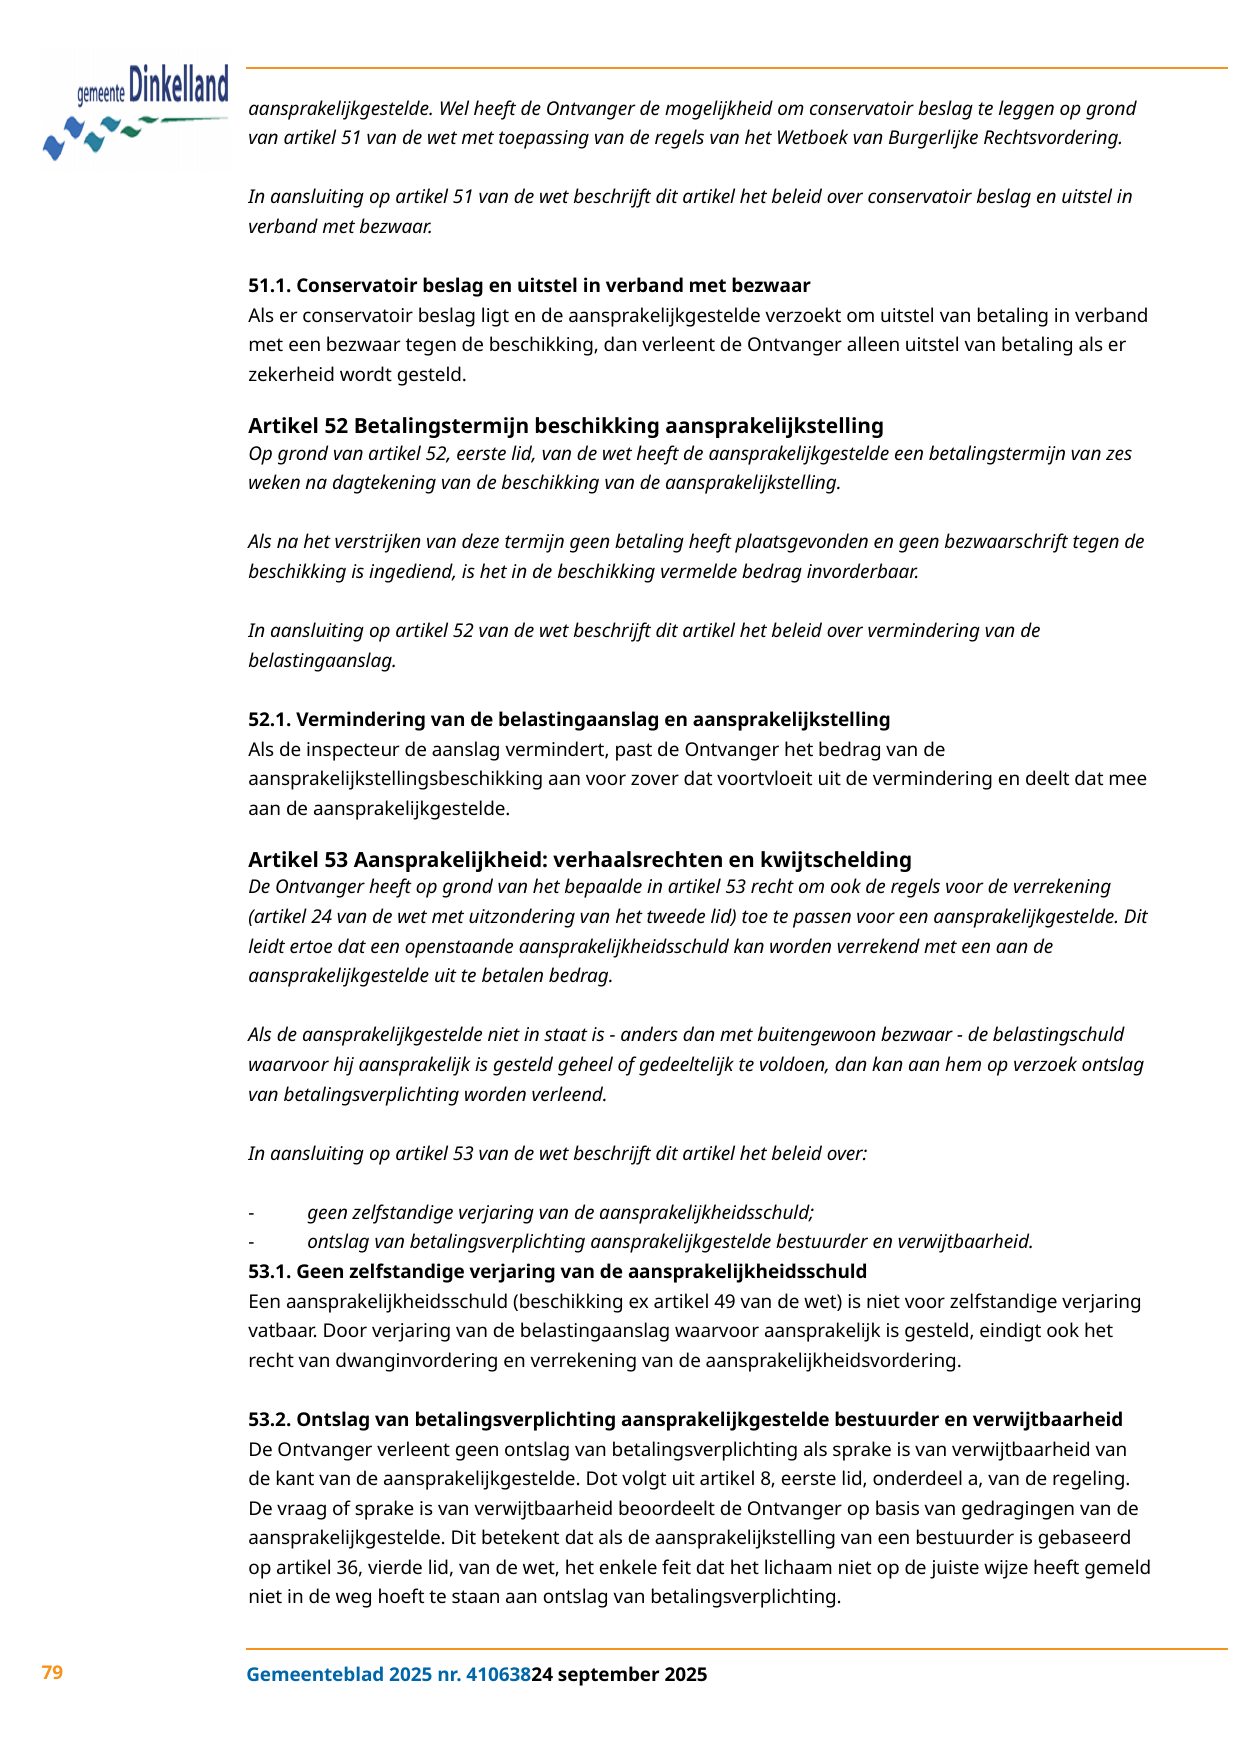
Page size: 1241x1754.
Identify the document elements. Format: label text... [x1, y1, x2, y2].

text 53.1. Geen zelfstandige verjaring van de aansprakelijkheidsschuld [248, 1258, 1152, 1284]
text In aansluiting op artikel 51 van de wet beschrijft dit artikel het beleid over conservatoir beslag en uitstel in verband met bezwaar. [248, 183, 1152, 239]
picture [41, 47, 231, 172]
text Artikel 53 Aansprakelijkheid: verhaalsrechten en kwijtschelding [248, 845, 1152, 874]
text De Ontvanger verleent geen ontslag van betalingsverplichting als sprake is van verwijtbaarheid van de kant van de aansprakelijkgestelde. Dot volgt uit artikel 8, eerste lid, onderdeel a, van de regeling. De vraag of sprake is van verwijtbaarheid beoordeelt de Ontvanger op basis van gedragingen van de aansprakelijkgestelde. Dit betekent dat als de aansprakelijkstelling van een bestuurder is gebaseerd op artikel 36, vierde lid, van de wet, het enkele feit dat het lichaam niet op de juiste wijze heeft gemeld niet in de weg hoeft te staan aan ontslag van betalingsverplichting. [248, 1436, 1152, 1609]
text Een aansprakelijkheidsschuld (beschikking ex artikel 49 van de wet) is niet voor zelfstandige verjaring vatbaar. Door verjaring van de belastingaanslag waarvoor aansprakelijk is gesteld, eindigt ook het recht van dwanginvordering en verrekening van de aansprakelijkheidsvordering. [248, 1288, 1152, 1373]
text In aansluiting op artikel 52 van de wet beschrijft dit artikel het beleid over vermindering van de belastingaanslag. [248, 617, 1152, 673]
text Als de aansprakelijkgestelde niet in staat is - anders dan met buitengewoon bezwaar - de belastingschuld waarvoor hij aansprakelijk is gesteld geheel of gedeeltelijk te voldoen, dan kan aan hem op verzoek ontslag van betalingsverplichting worden verleend. [248, 1022, 1152, 1107]
list ontslag van betalingsverplichting aansprakelijkgestelde bestuurder en verwijtbaarheid. [248, 1229, 1152, 1254]
text 53.2. Ontslag van betalingsverplichting aansprakelijkgestelde bestuurder en verwijtbaarheid [248, 1406, 1152, 1432]
text 52.1. Vermindering van de belastingaanslag en aansprakelijkstelling [248, 706, 1152, 732]
text De Ontvanger heeft op grond van het bepaalde in artikel 53 recht om ook de regels voor de verrekening (artikel 24 van de wet met uitzondering van het tweede lid) toe te passen voor een aansprakelijkgestelde. Dit leidt ertoe dat een openstaande aansprakelijkheidsschuld kan worden verrekend met een aan de aansprakelijkgestelde uit te betalen bedrag. [248, 874, 1152, 988]
text Als na het verstrijken van deze termijn geen betaling heeft plaatsgevonden en geen bezwaarschrift tegen de beschikking is ingediend, is het in de beschikking vermelde bedrag invorderbaar. [248, 529, 1152, 584]
text Artikel 52 Betalingstermijn beschikking aansprakelijkstelling [248, 411, 1152, 440]
text Als de inspecteur de aanslag vermindert, past de Ontvanger het bedrag van de aansprakelijkstellingsbeschikking aan voor zover dat voortvloeit uit de vermindering en deelt dat mee aan de aansprakelijkgestelde. [248, 736, 1152, 821]
text 51.1. Conservatoir beslag en uitstel in verband met bezwaar [248, 272, 1152, 298]
text Op grond van artikel 52, eerste lid, van de wet heeft de aansprakelijkgestelde een betalingstermijn van zes weken na dagtekening van de beschikking van de aansprakelijkstelling. [248, 440, 1152, 495]
text aansprakelijkgestelde. Wel heeft de Ontvanger de mogelijkheid om conservatoir beslag te leggen op grond van artikel 51 van de wet met toepassing van de regels van het Wetboek van Burgerlijke Rechtsvordering. [248, 95, 1152, 150]
list geen zelfstandige verjaring van de aansprakelijkheidsschuld; [248, 1199, 1152, 1225]
text Als er conservatoir beslag ligt en de aansprakelijkgestelde verzoekt om uitstel van betaling in verband met een bezwaar tegen de beschikking, dan verleent de Ontvanger alleen uitstel van betaling als er zekerheid wordt gesteld. [248, 302, 1152, 387]
text In aansluiting op artikel 53 van de wet beschrijft dit artikel het beleid over: [248, 1140, 1152, 1166]
